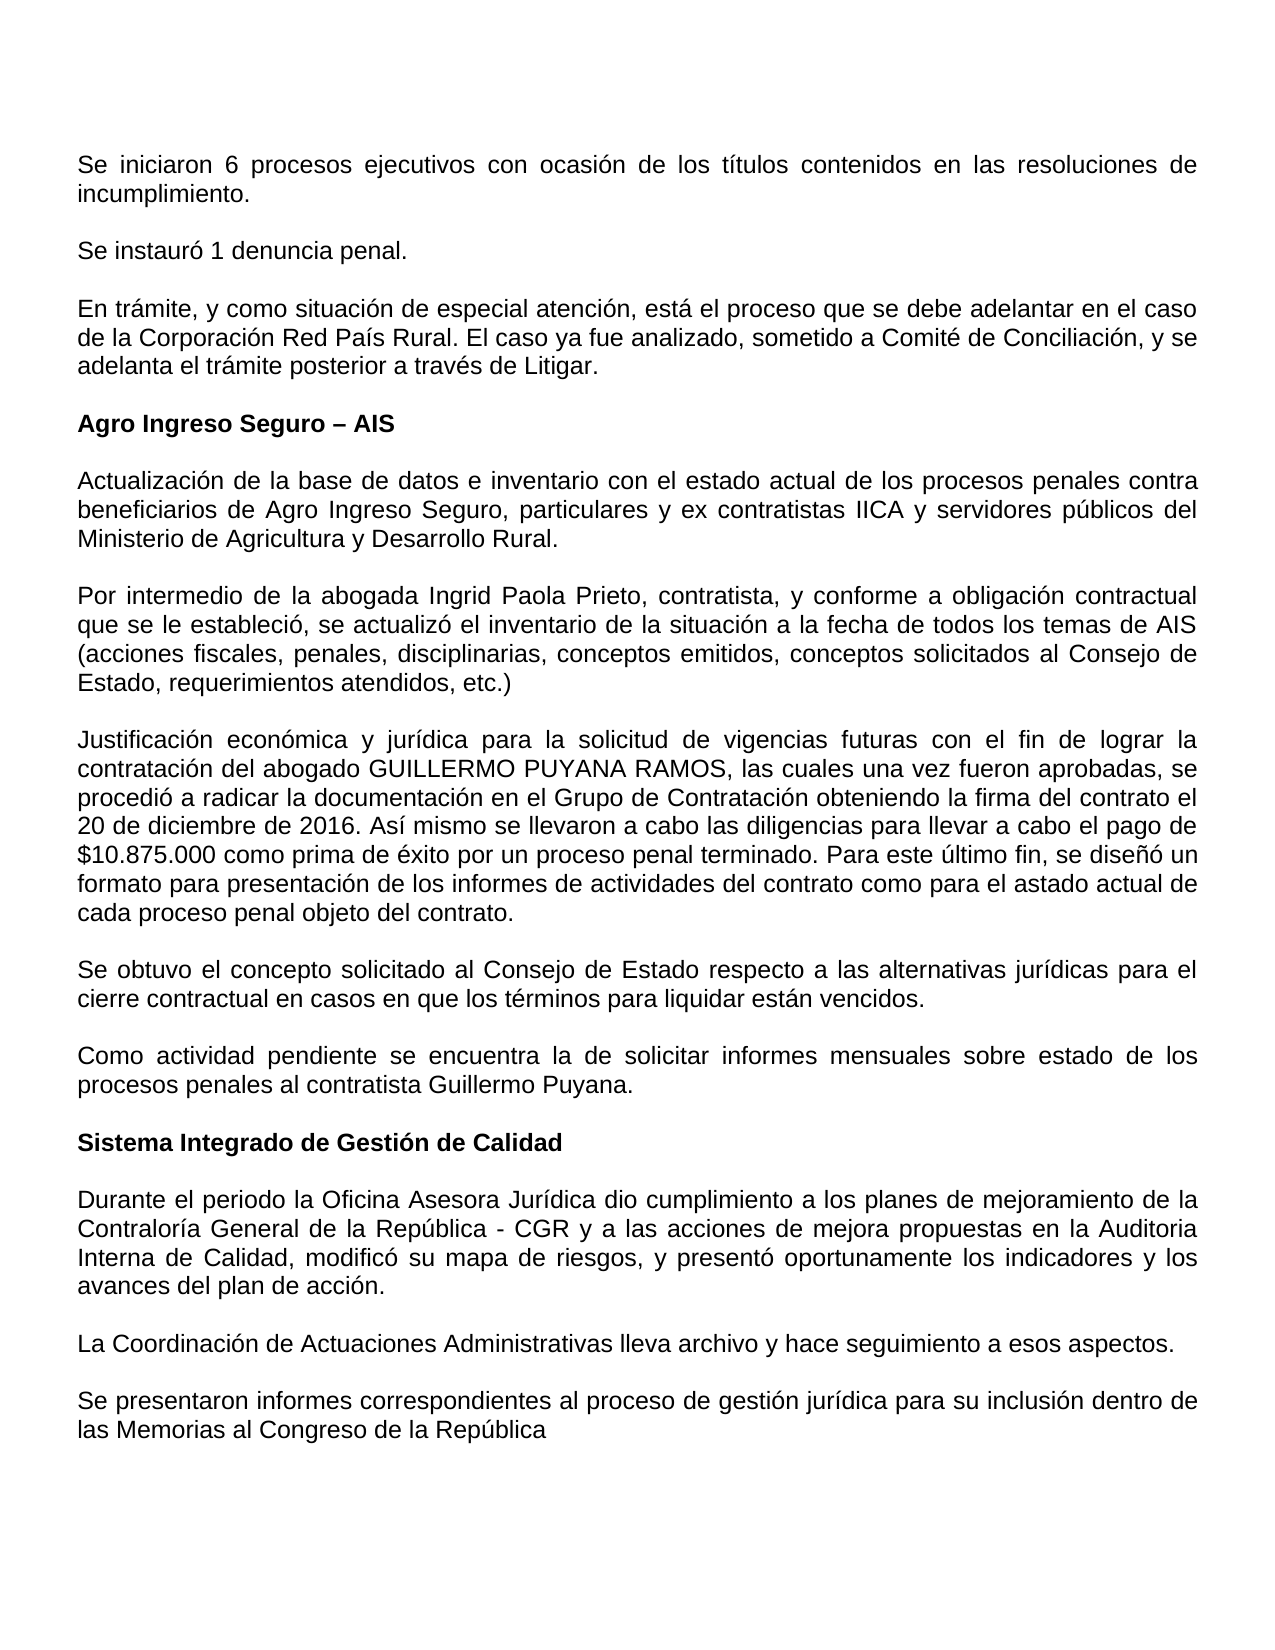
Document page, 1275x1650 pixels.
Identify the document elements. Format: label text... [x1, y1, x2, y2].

text En trámite, y como situación de especial atención, está el proceso que se debe adelantar en el caso de la Corporación Red País Rural. El caso ya fue analizado, sometido a Comité de Conciliación, y se adelanta el trámite posterior a través de Litigar. [77, 294, 1200, 380]
text Por intermedio de la abogada Ingrid Paola Prieto, contratista, y conforme a obligación contractual que se le estableció, se actualizó el inventario de la situación a la fecha de todos los temas de AIS (acciones fiscales, penales, disciplinarias, conceptos emitidos, conceptos solicitados al Consejo de Estado, requerimientos atendidos, etc.) [77, 581, 1200, 696]
text Durante el periodo la Oficina Asesora Jurídica dio cumplimiento a los planes de mejoramiento de la Contraloría General de la República - CGR y a las acciones de mejora propuestas en la Auditoria Interna de Calidad, modificó su mapa de riesgos, y presentó oportunamente los indicadores y los avances del plan de acción. [77, 1185, 1200, 1300]
text Actualización de la base de datos e inventario con el estado actual de los procesos penales contra beneficiarios de Agro Ingreso Seguro, particulares y ex contratistas IICA y servidores públicos del Ministerio de Agricultura y Desarrollo Rural. [77, 466, 1200, 552]
text Se iniciaron 6 procesos ejecutivos con ocasión de los títulos contenidos en las resoluciones de incumplimiento. [77, 150, 1200, 207]
text Justificación económica y jurídica para la solicitud de vigencias futuras con el fin de lograr la contratación del abogado GUILLERMO PUYANA RAMOS, las cuales una vez fueron aprobadas, se procedió a radicar la documentación en el Grupo de Contratación obteniendo la firma del contrato el 20 de diciembre de 2016. Así mismo se llevaron a cabo las diligencias para llevar a cabo el pago de $10.875.000 como prima de éxito por un proceso penal terminado. Para este último fin, se diseñó un formato para presentación de los informes de actividades del contrato como para el astado actual de cada proceso penal objeto del contrato. [77, 725, 1200, 926]
text Se presentaron informes correspondientes al proceso de gestión jurídica para su inclusión dentro de las Memorias al Congreso de la República [77, 1386, 1200, 1444]
text La Coordinación de Actuaciones Administrativas lleva archivo y hace seguimiento a esos aspectos. [77, 1329, 1200, 1357]
text Se obtuvo el concepto solicitado al Consejo de Estado respecto a las alternativas jurídicas para el cierre contractual en casos en que los términos para liquidar están vencidos. [77, 955, 1200, 1012]
text Agro Ingreso Seguro – AIS [77, 409, 1200, 437]
text Sistema Integrado de Gestión de Calidad [77, 1127, 1200, 1156]
text Como actividad pendiente se encuentra la de solicitar informes mensuales sobre estado de los procesos penales al contratista Guillermo Puyana. [77, 1041, 1200, 1099]
text Se instauró 1 denuncia penal. [77, 236, 1200, 265]
